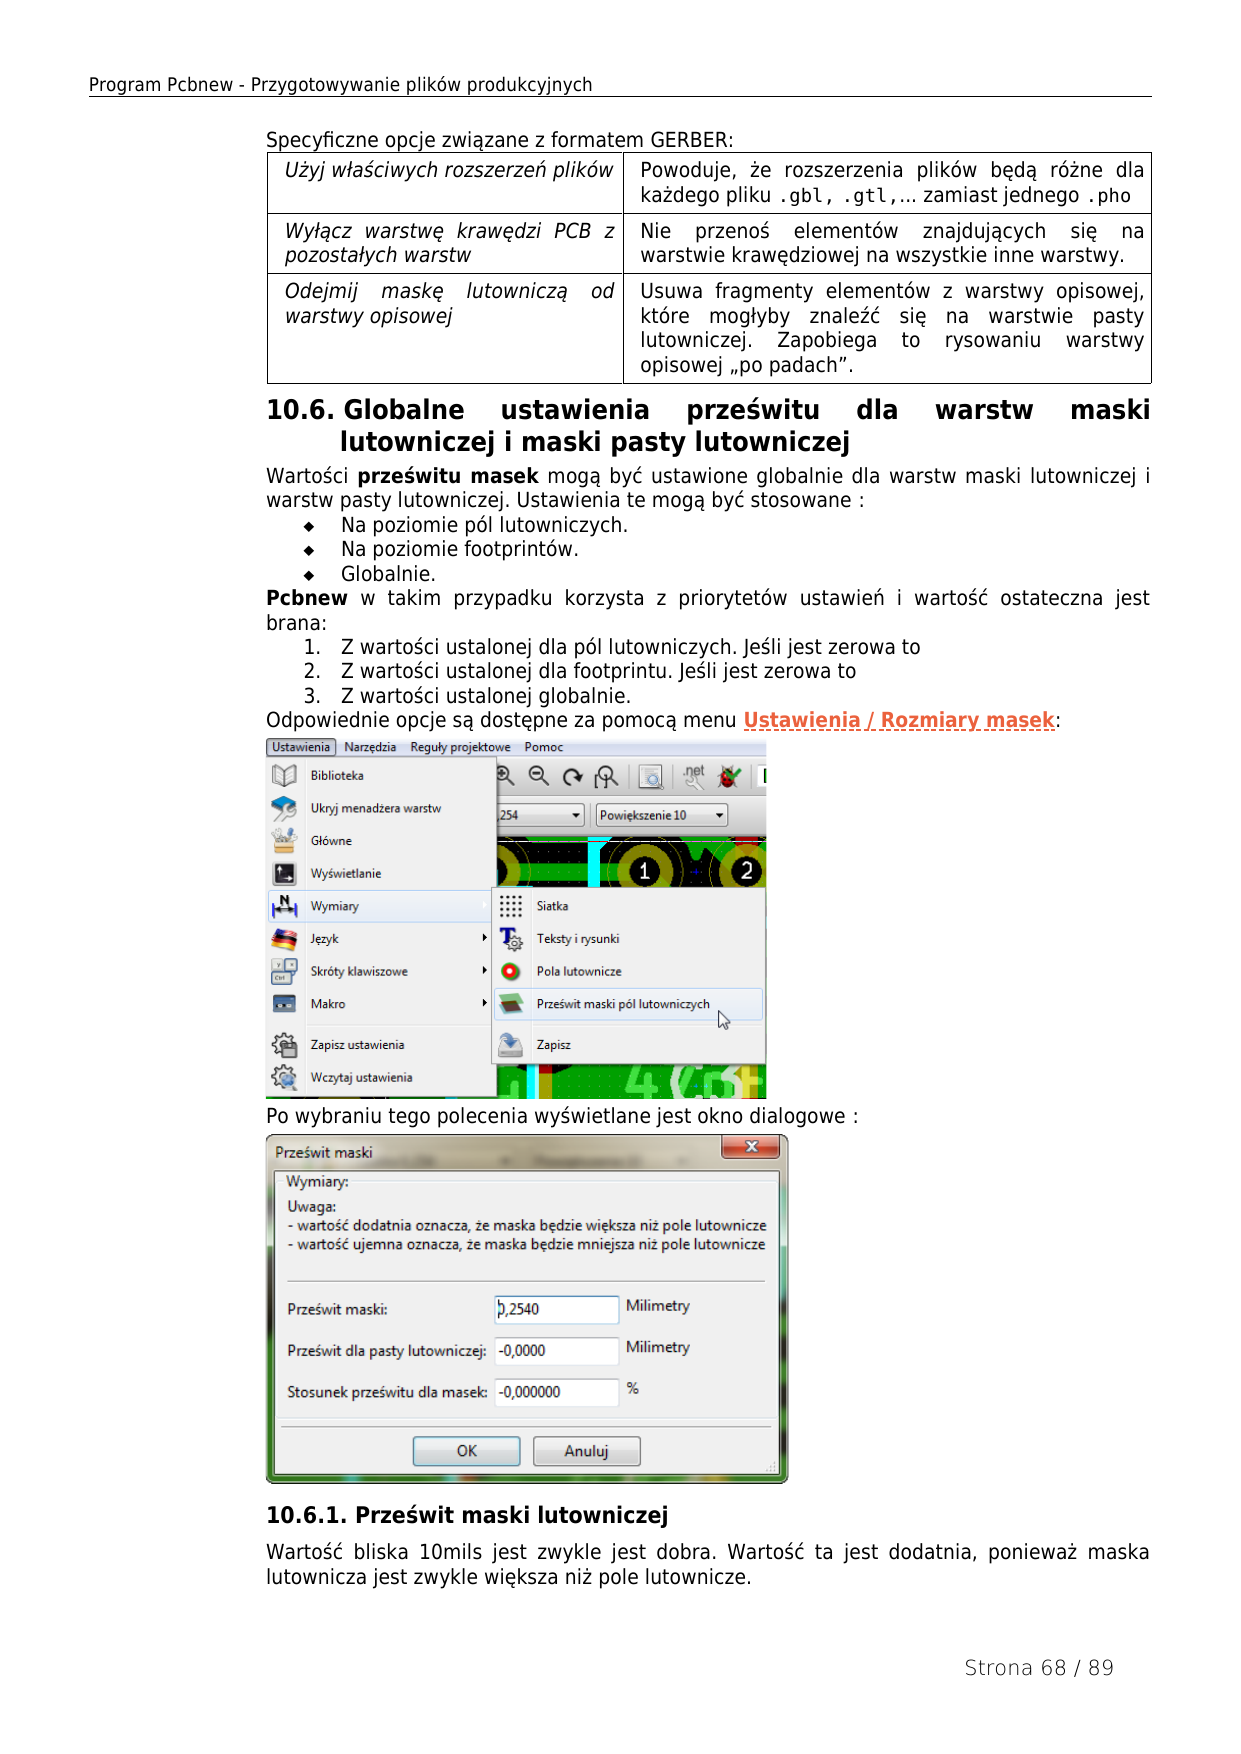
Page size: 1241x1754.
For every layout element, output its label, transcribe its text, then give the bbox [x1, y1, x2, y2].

text Wartość bliska 10mils jest zwykle jest dobra. Wartość ta jest dodatnia, ponieważ maska lutownicza jest zwykle większa niż pole lutownicze. [266, 1540, 1152, 1589]
list Na poziomie footprintów. [303, 537, 1152, 561]
list Na poziomie pól lutowniczych. [303, 512, 1152, 537]
table_cell Wyłącz warstwę krawędzi PCB z pozostałych warstw [268, 214, 622, 273]
list Z wartości ustalonej globalnie. [303, 684, 1152, 708]
list Z wartości ustalonej dla footprintu. Jeśli jest zerowa to [303, 659, 1152, 684]
text Wartości prześwitu masek mogą być ustawione globalnie dla warstw maski lutowniczej i warstw pasty lutowniczej. Ustawienia te mogą być stosowane : [266, 463, 1152, 512]
subtitle Globalne ustawienia prześwitu dla warstw maski lutowniczej i maski pasty lutowniczej [266, 395, 1152, 458]
table_cell Nie przenoś elementów znajdujących się na warstwie krawędziowej na wszystkie inne warstwy. [624, 214, 1151, 273]
text Pcbnew w takim przypadku korzysta z priorytetów ustawień i wartość ostateczna jest brana: [266, 586, 1152, 635]
table_cell Usuwa fragmenty elementów z warstwy opisowej, które mogłyby znaleźć się na warstwie pasty lutowniczej. Zapobiega to rysowaniu warstwy opisowej „po padach”. [624, 274, 1151, 383]
subtitle Prześwit maski lutowniczej [266, 1502, 1152, 1528]
picture [265, 1134, 789, 1484]
table_cell Odejmij maskę lutowniczą od warstwy opisowej [268, 274, 622, 383]
text Odpowiednie opcje są dostępne za pomocą menu Ustawienia / Rozmiary masek: [266, 708, 1152, 733]
text Specyficzne opcje związane z formatem GERBER: [266, 128, 1152, 152]
list Z wartości ustalonej dla pól lutowniczych. Jeśli jest zerowa to [303, 635, 1152, 659]
list Globalnie. [303, 561, 1152, 586]
text Po wybraniu tego polecenia wyświetlane jest okno dialogowe : [266, 1104, 1152, 1129]
table_header Użyj właściwych rozszerzeń plików [268, 153, 622, 213]
picture [265, 738, 767, 1099]
table_header Powoduje, że rozszerzenia plików będą różne dla każdego pliku .gbl, .gtl,... zamiast jednego .pho [624, 153, 1151, 213]
